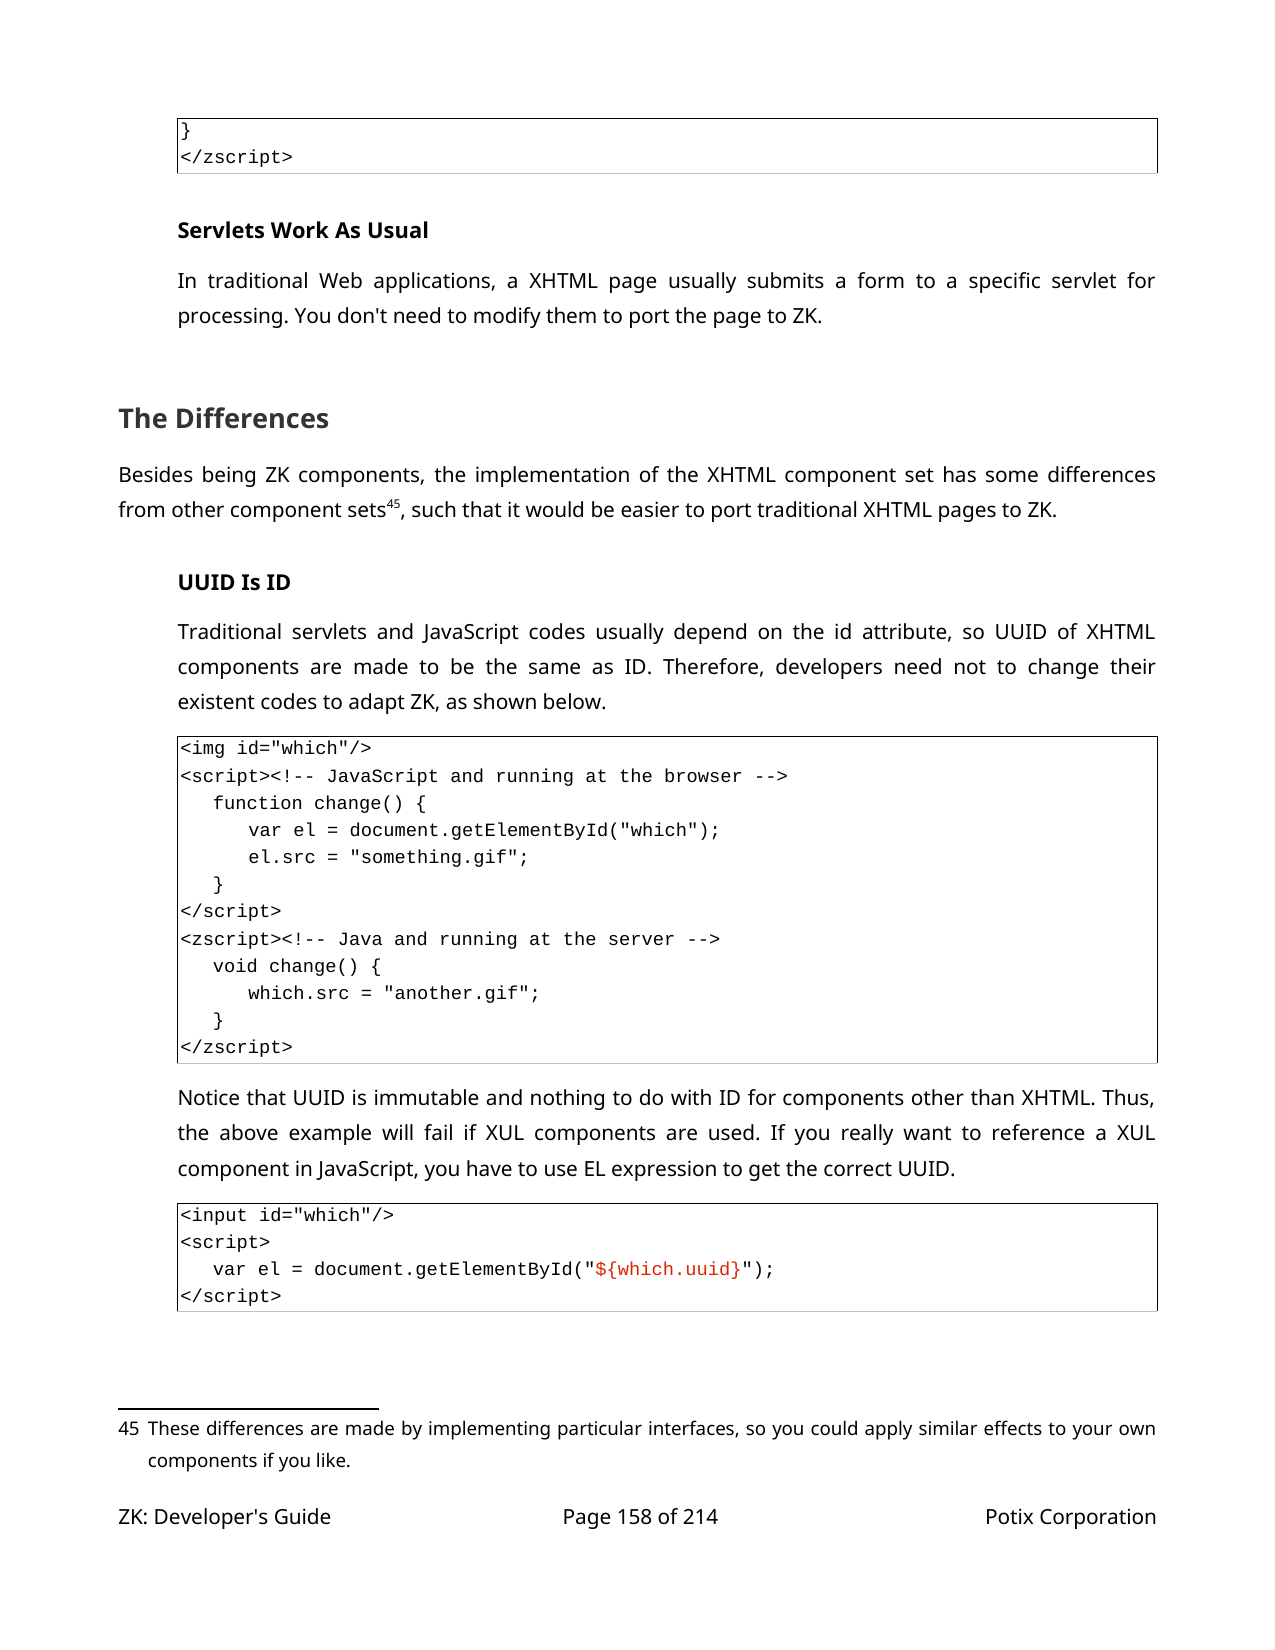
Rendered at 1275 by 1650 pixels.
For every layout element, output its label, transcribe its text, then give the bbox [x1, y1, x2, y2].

subtitle Servlets Work As Usual [177, 215, 1157, 245]
text var el = document.getElementById("${which.uuid}"); [178, 1257, 1157, 1281]
text which.src = "another.gif"; [178, 981, 1157, 1005]
text <img id="which"/> [178, 737, 1157, 761]
text Notice that UUID is immutable and nothing to do with ID for components other than XHTML. Thus, the above example will fail if XUL components are used. If you really want to reference a XUL component in JavaScript, you have to use EL expression to get the correct UUID. [177, 1083, 1157, 1182]
text el.src = "something.gif"; [178, 845, 1157, 869]
text </zscript> [178, 145, 1157, 173]
subtitle The Differences [118, 400, 1157, 437]
text </script> [178, 1284, 1157, 1311]
text <zscript><!-- Java and running at the server --> [178, 927, 1157, 951]
subtitle UUID Is ID [177, 566, 1157, 596]
text These differences are made by implementing particular interfaces, so you could apply similar effects to your own components if you like. [118, 1416, 1157, 1473]
text </zscript> [178, 1035, 1157, 1063]
text void change() { [178, 954, 1157, 978]
text function change() { [178, 791, 1157, 815]
text } [178, 119, 1157, 142]
text </script> [178, 899, 1157, 924]
text Besides being ZK components, the implementation of the XHTML component set has some differences from other component sets, such that it would be easier to port traditional XHTML pages to ZK. [118, 460, 1157, 524]
text <input id="which"/> [178, 1204, 1157, 1227]
text var el = document.getElementById("which"); [178, 818, 1157, 842]
text Traditional servlets and JavaScript codes usually depend on the id attribute, so UUID of XHTML components are made to be the same as ID. Therefore, developers need not to change their existent codes to adapt ZK, as shown below. [177, 617, 1157, 716]
text <script><!-- JavaScript and running at the browser --> [178, 763, 1157, 788]
text <script> [178, 1230, 1157, 1254]
text } [178, 1008, 1157, 1032]
text } [178, 872, 1157, 896]
text In traditional Web applications, a XHTML page usually submits a form to a specific servlet for processing. You don't need to modify them to port the page to ZK. [177, 266, 1157, 329]
